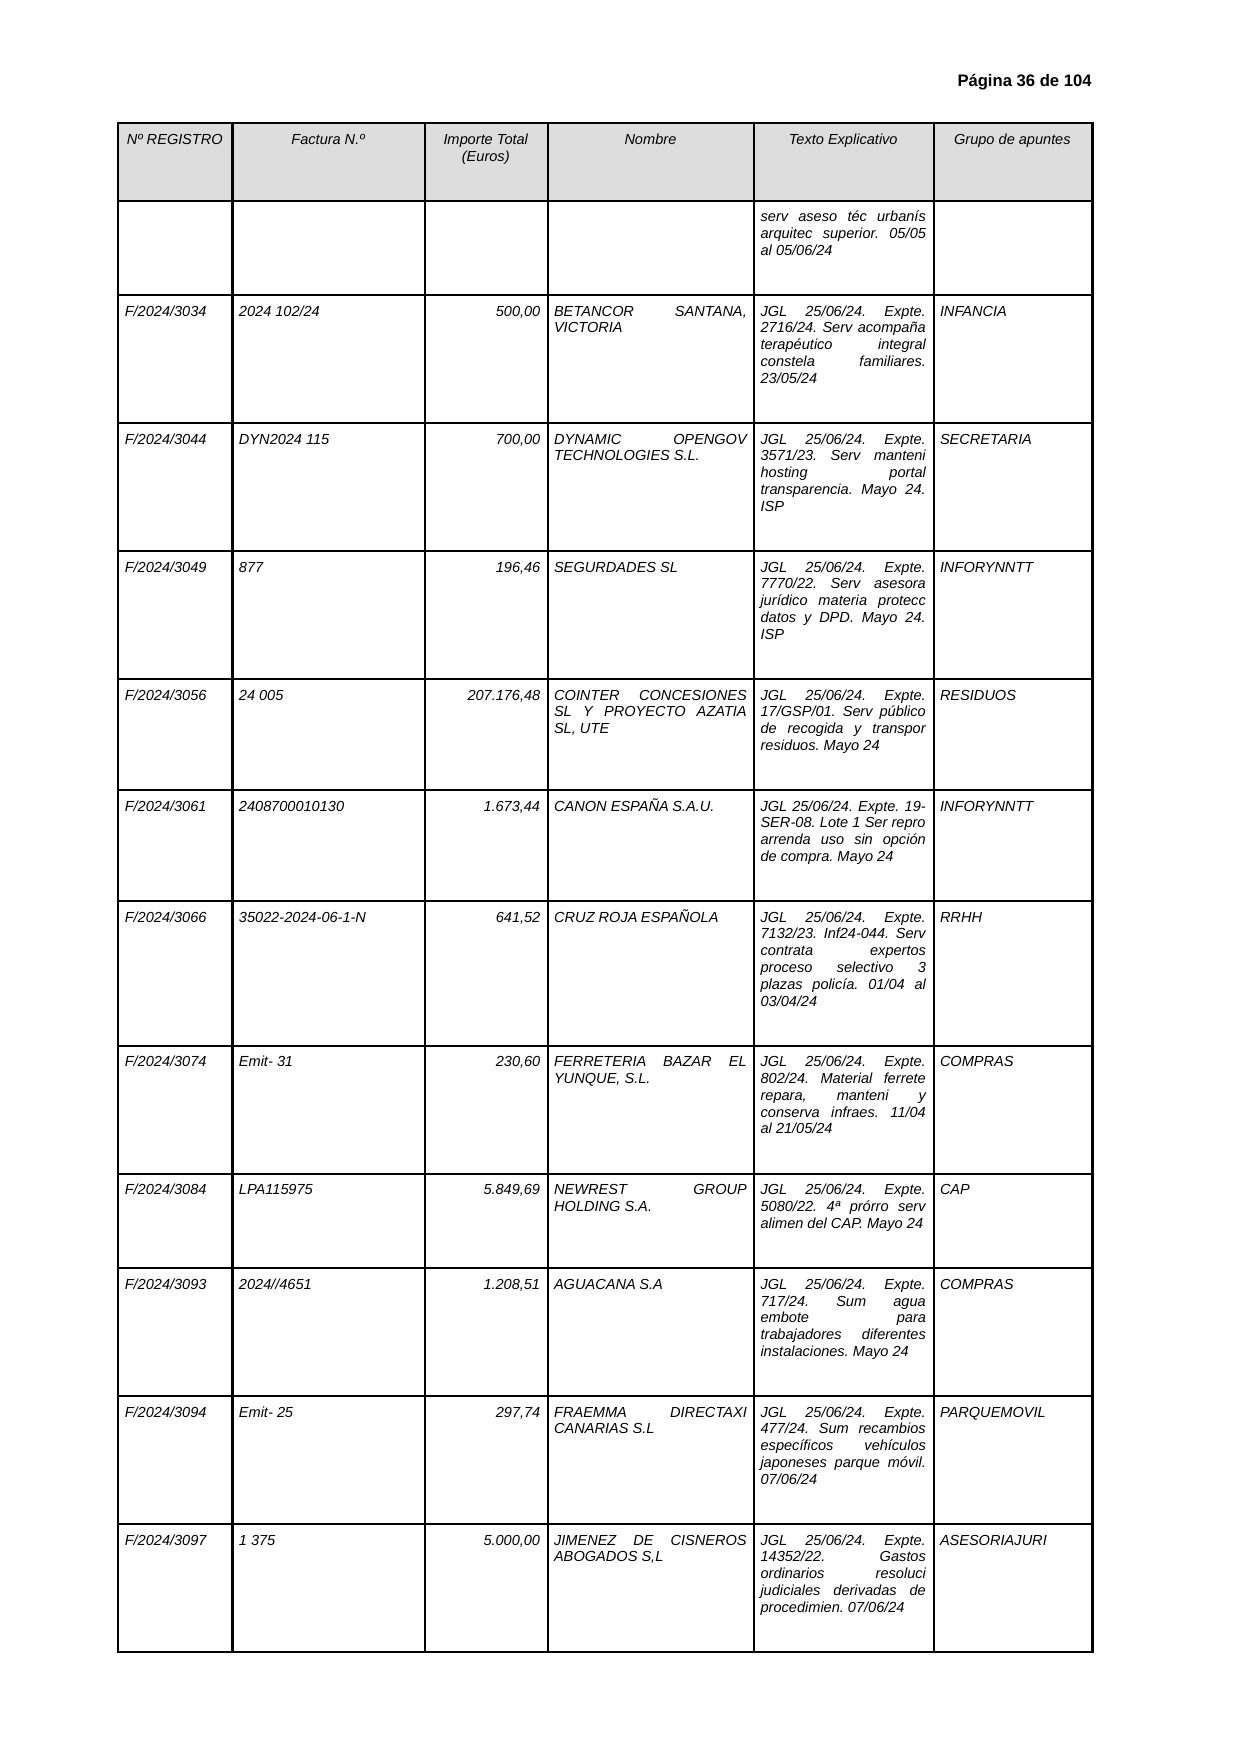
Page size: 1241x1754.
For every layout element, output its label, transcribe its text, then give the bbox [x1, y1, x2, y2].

table_cell 5.000,00 [426, 1525, 547, 1651]
table_cell [119, 202, 231, 294]
table_cell JGL 25/06/24. Expte. 477/24. Sum recambios específicos vehículos japoneses parque móvil. 07/06/24 [755, 1397, 933, 1523]
table_cell 2408700010130 [234, 791, 424, 900]
table_cell F/2024/3061 [119, 791, 231, 900]
table_cell 1 375 [234, 1525, 424, 1651]
table_cell COMPRAS [935, 1269, 1091, 1395]
table_cell JGL 25/06/24. Expte. 17/GSP/01. Serv público de recogida y transpor residuos. Mayo 24 [755, 680, 933, 789]
table_cell [234, 202, 424, 294]
table_cell JGL 25/06/24. Expte. 2716/24. Serv acompaña terapéutico integral constela familiares. 23/05/24 [755, 296, 933, 422]
table_cell 641,52 [426, 902, 547, 1045]
table_cell 1.673,44 [426, 791, 547, 900]
table_cell NEWREST GROUP HOLDING S.A. [549, 1175, 753, 1267]
table_cell 297,74 [426, 1397, 547, 1523]
table_cell F/2024/3074 [119, 1047, 231, 1173]
table_header Nº REGISTRO [119, 124, 231, 200]
table_cell PARQUEMOVIL [935, 1397, 1091, 1523]
table_cell JGL 25/06/24. Expte. 5080/22. 4ª prórro serv alimen del CAP. Mayo 24 [755, 1175, 933, 1267]
table_cell F/2024/3094 [119, 1397, 231, 1523]
table_cell 196,46 [426, 552, 547, 678]
table_cell RRHH [935, 902, 1091, 1045]
table_cell INFORYNNTT [935, 791, 1091, 900]
table_cell JGL 25/06/24. Expte. 7132/23. Inf24-044. Serv contrata expertos proceso selectivo 3 plazas policía. 01/04 al 03/04/24 [755, 902, 933, 1045]
table_cell F/2024/3093 [119, 1269, 231, 1395]
table_header Nombre [549, 124, 753, 200]
table_cell LPA115975 [234, 1175, 424, 1267]
table_cell 207.176,48 [426, 680, 547, 789]
table_cell JGL 25/06/24. Expte. 717/24. Sum agua embote para trabajadores diferentes instalaciones. Mayo 24 [755, 1269, 933, 1395]
table_cell F/2024/3056 [119, 680, 231, 789]
table_cell 24 005 [234, 680, 424, 789]
table_cell BETANCOR SANTANA, VICTORIA [549, 296, 753, 422]
table_cell JGL 25/06/24. Expte. 7770/22. Serv asesora jurídico materia protecc datos y DPD. Mayo 24. ISP [755, 552, 933, 678]
table_cell CRUZ ROJA ESPAÑOLA [549, 902, 753, 1045]
table_cell Emit- 31 [234, 1047, 424, 1173]
table_cell F/2024/3044 [119, 424, 231, 550]
table_cell ASESORIAJURI [935, 1525, 1091, 1651]
table_cell 2024//4651 [234, 1269, 424, 1395]
table_cell serv aseso téc urbanís arquitec superior. 05/05 al 05/06/24 [755, 202, 933, 294]
table_cell F/2024/3084 [119, 1175, 231, 1267]
table_cell JGL 25/06/24. Expte. 802/24. Material ferrete repara, manteni y conserva infraes. 11/04 al 21/05/24 [755, 1047, 933, 1173]
table_cell [549, 202, 753, 294]
table_header Texto Explicativo [755, 124, 933, 200]
table_cell F/2024/3097 [119, 1525, 231, 1651]
table_cell AGUACANA S.A [549, 1269, 753, 1395]
table_cell INFANCIA [935, 296, 1091, 422]
table_cell FERRETERIA BAZAR EL YUNQUE, S.L. [549, 1047, 753, 1173]
table_cell 230,60 [426, 1047, 547, 1173]
table_cell DYNAMIC OPENGOV TECHNOLOGIES S.L. [549, 424, 753, 550]
table_cell CANON ESPAÑA S.A.U. [549, 791, 753, 900]
table_cell COINTER CONCESIONES SL Y PROYECTO AZATIA SL, UTE [549, 680, 753, 789]
table_cell [935, 202, 1091, 294]
table_cell Emit- 25 [234, 1397, 424, 1523]
table_cell JIMENEZ DE CISNEROS ABOGADOS S,L [549, 1525, 753, 1651]
table_cell INFORYNNTT [935, 552, 1091, 678]
table_cell JGL 25/06/24. Expte. 14352/22. Gastos ordinarios resoluci judiciales derivadas de procedimien. 07/06/24 [755, 1525, 933, 1651]
table_cell JGL 25/06/24. Expte. 3571/23. Serv manteni hosting portal transparencia. Mayo 24. ISP [755, 424, 933, 550]
table_cell CAP [935, 1175, 1091, 1267]
table_cell F/2024/3049 [119, 552, 231, 678]
table_cell 500,00 [426, 296, 547, 422]
table_cell 2024 102/24 [234, 296, 424, 422]
table_cell 700,00 [426, 424, 547, 550]
table_cell SEGURDADES SL [549, 552, 753, 678]
table_cell 1.208,51 [426, 1269, 547, 1395]
table_cell [426, 202, 547, 294]
table_header Factura N.º [234, 124, 424, 200]
table_cell 5.849,69 [426, 1175, 547, 1267]
table_cell FRAEMMA DIRECTAXI CANARIAS S.L [549, 1397, 753, 1523]
table_cell F/2024/3034 [119, 296, 231, 422]
table_cell SECRETARIA [935, 424, 1091, 550]
table_cell 35022-2024-06-1-N [234, 902, 424, 1045]
table_cell DYN2024 115 [234, 424, 424, 550]
table_header Importe Total (Euros) [426, 124, 547, 200]
table_cell COMPRAS [935, 1047, 1091, 1173]
table_cell F/2024/3066 [119, 902, 231, 1045]
table_cell JGL 25/06/24. Expte. 19-SER-08. Lote 1 Ser repro arrenda uso sin opción de compra. Mayo 24 [755, 791, 933, 900]
table_header Grupo de apuntes [935, 124, 1091, 200]
table_cell 877 [234, 552, 424, 678]
table_cell RESIDUOS [935, 680, 1091, 789]
